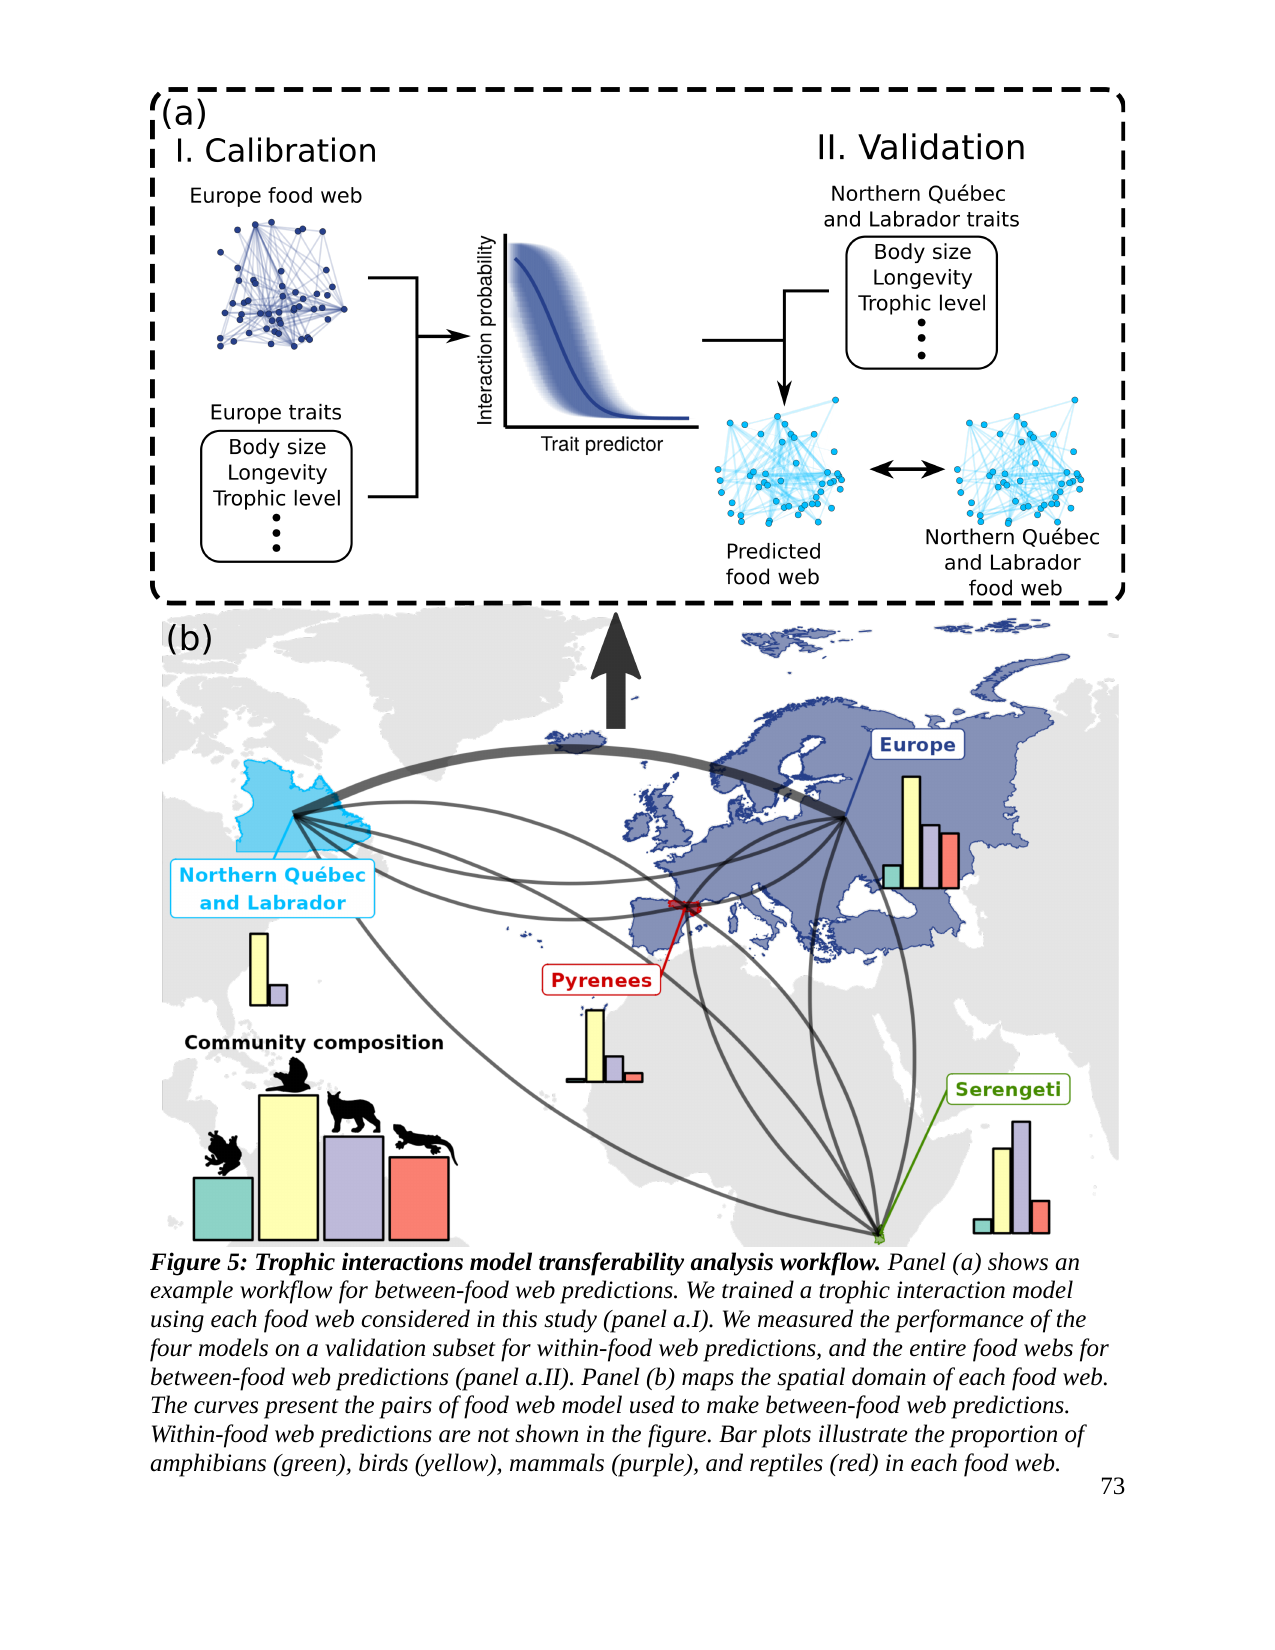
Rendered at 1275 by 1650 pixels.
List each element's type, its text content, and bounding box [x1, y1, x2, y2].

picture [150, 87, 1125, 1247]
text Figure 5: Trophic interactions model transferability analysis workflow. Panel (a) shows an example workflow for between-food web predictions. We trained a trophic interaction model using each food web considered in this study (panel a.I). We measured the performance of the four models on a validation subset for within-food web predictions, and the entire food webs for between-food web predictions (panel a.II). Panel (b) maps the spatial domain of each food web. The curves present the pairs of food web model used to make between-food web predictions. Within-food web predictions are not shown in the figure. Bar plots illustrate the proportion of amphibians (green), birds (yellow), mammals (purple), and reptiles (red) in each food web. [150, 1247, 1125, 1477]
